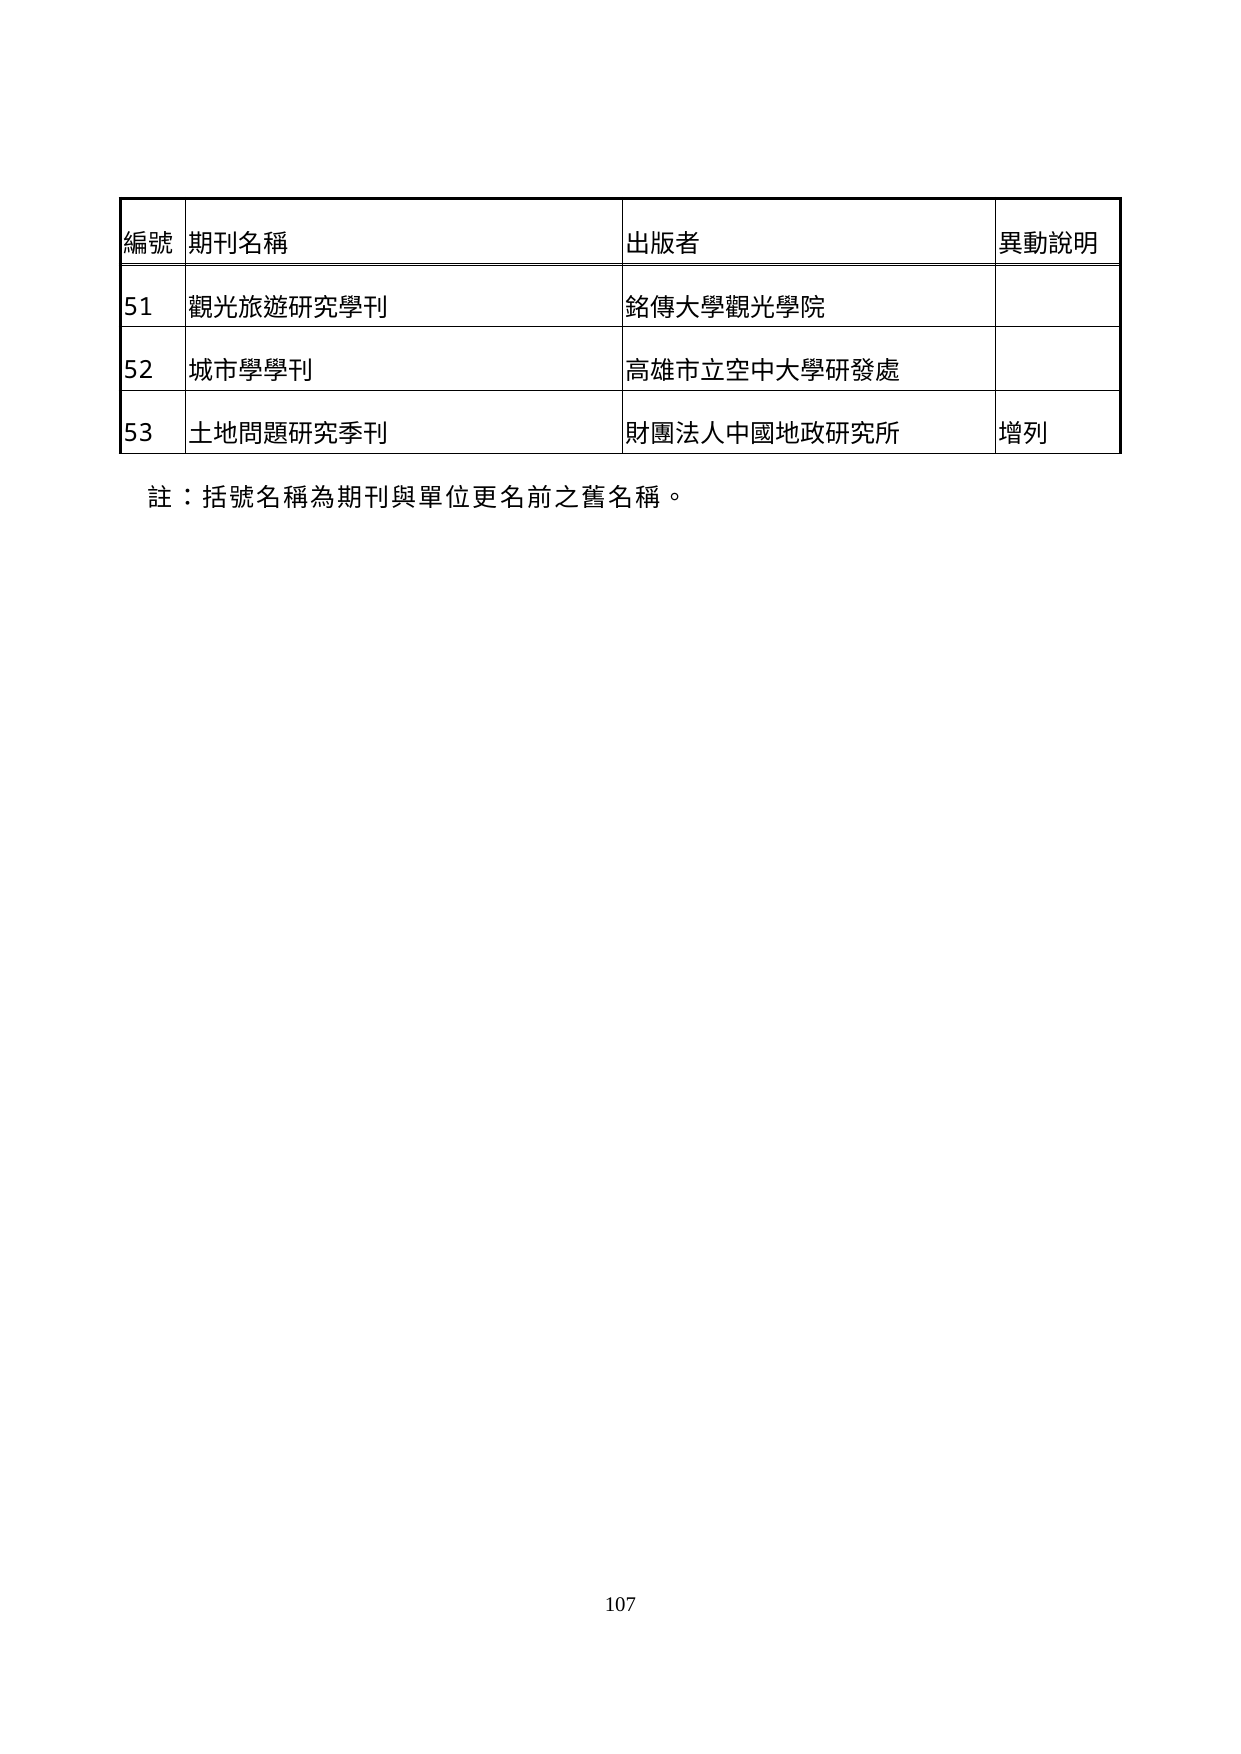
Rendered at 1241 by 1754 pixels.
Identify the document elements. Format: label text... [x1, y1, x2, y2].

table_header 出版者 [623, 200, 995, 262]
table_cell 51 [122, 266, 185, 326]
table_header 異動說明 [996, 200, 1119, 262]
table_cell [996, 327, 1119, 389]
table_cell 53 [122, 391, 185, 453]
table_cell 52 [122, 327, 185, 389]
table_cell [996, 266, 1119, 326]
table_header 編號 [122, 200, 185, 262]
table_cell 觀光旅遊研究學刊 [186, 266, 622, 326]
table_header 期刊名稱 [186, 200, 622, 262]
table_cell 增列 [996, 391, 1119, 453]
table_cell 銘傳大學觀光學院 [623, 266, 995, 326]
table_cell 高雄市立空中大學研發處 [623, 327, 995, 389]
table_cell 城市學學刊 [186, 327, 622, 389]
text 註：括號名稱為期刊與單位更名前之舊名稱。 [148, 454, 1092, 516]
table_cell 財團法人中國地政研究所 [623, 391, 995, 453]
table_cell 土地問題研究季刊 [186, 391, 622, 453]
